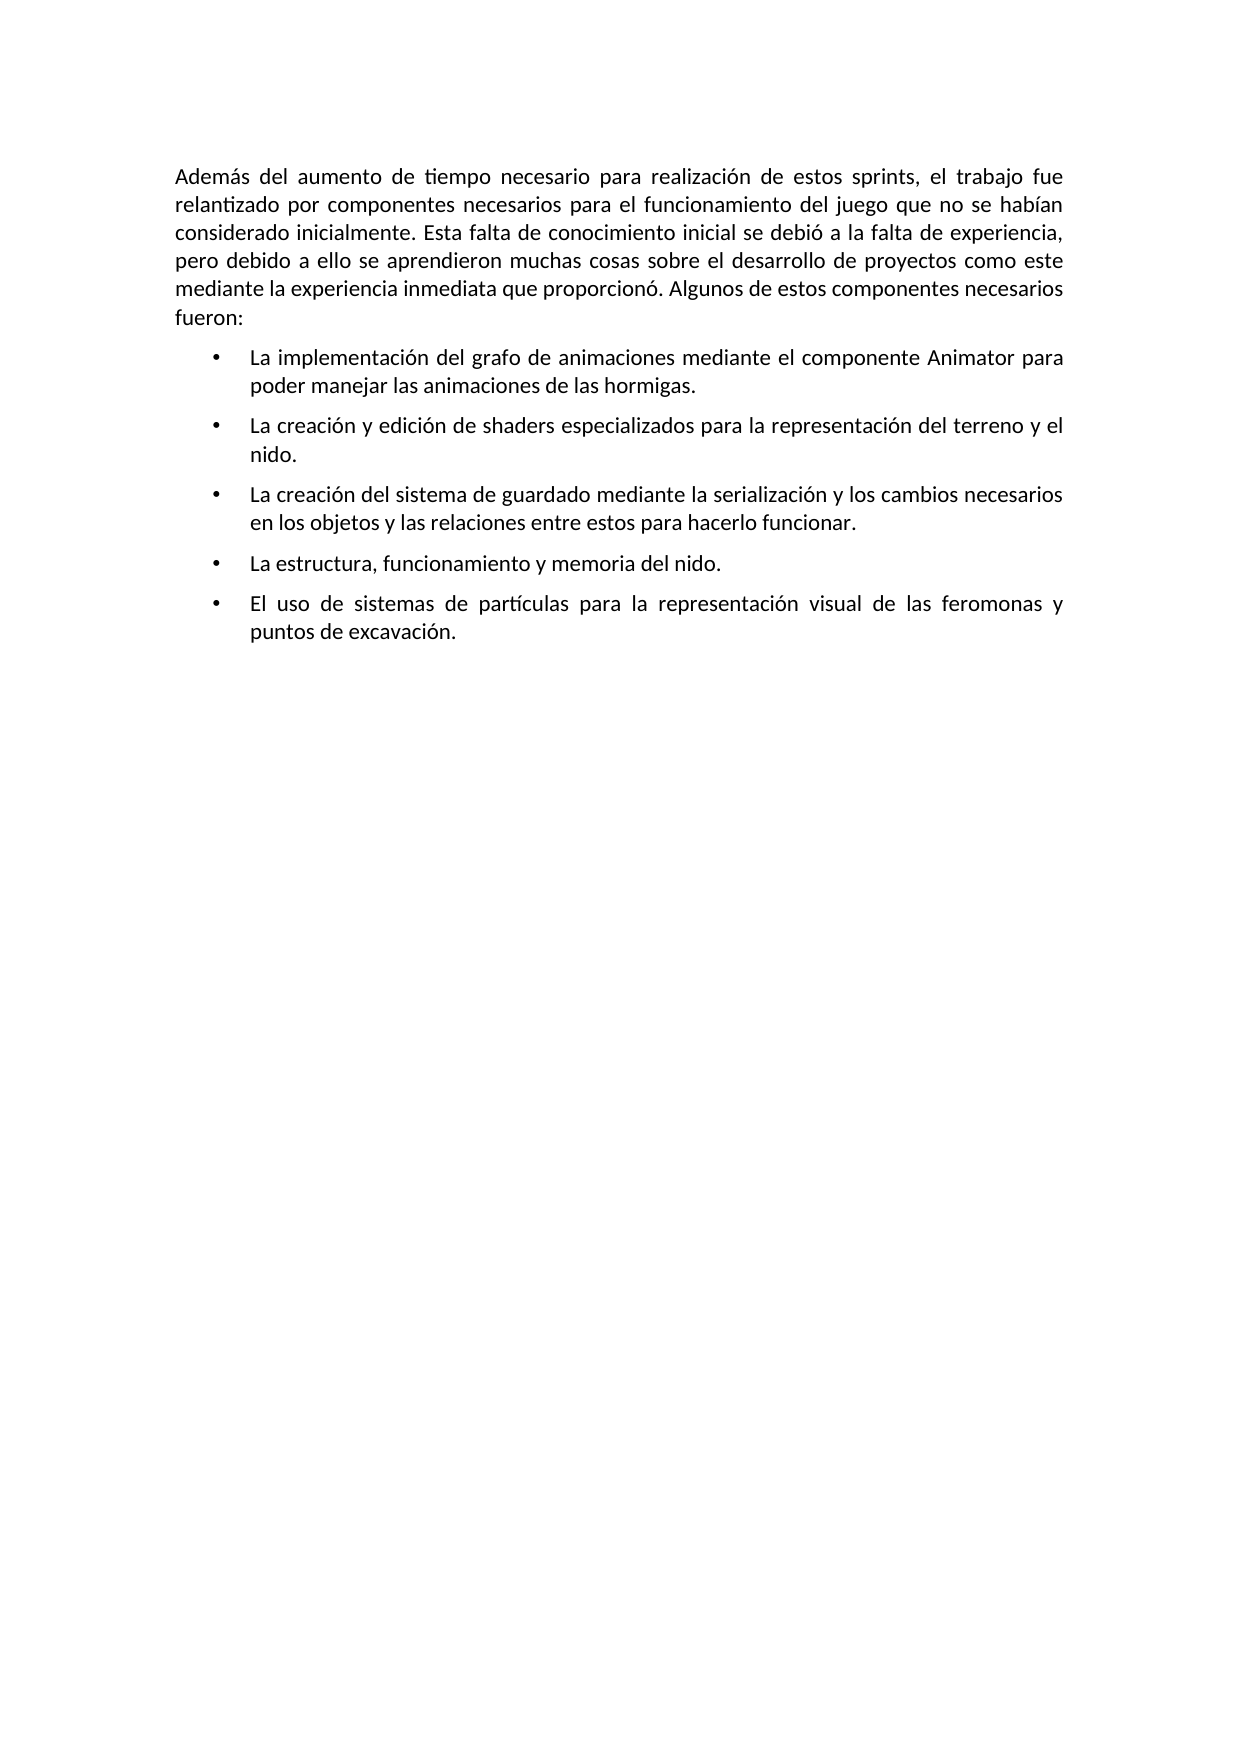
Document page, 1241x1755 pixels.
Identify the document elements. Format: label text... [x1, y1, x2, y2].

list El uso de sistemas de partículas para la representación visual de las feromonas y puntos de excavación. [212, 589, 1065, 645]
text Además del aumento de tiempo necesario para realización de estos sprints, el trabajo fue relantizado por componentes necesarios para el funcionamiento del juego que no se habían considerado inicialmente. Esta falta de conocimiento inicial se debió a la falta de experiencia, pero debido a ello se aprendieron muchas cosas sobre el desarrollo de proyectos como este mediante la experiencia inmediata que proporcionó. Algunos de estos componentes necesarios fueron: [175, 162, 1065, 331]
list La estructura, funcionamiento y memoria del nido. [212, 549, 1065, 577]
list La creación del sistema de guardado mediante la serialización y los cambios necesarios en los objetos y las relaciones entre estos para hacerlo funcionar. [212, 480, 1065, 536]
list La implementación del grafo de animaciones mediante el componente Animator para poder manejar las animaciones de las hormigas. [212, 343, 1065, 399]
list La creación y edición de shaders especializados para la representación del terreno y el nido. [212, 412, 1065, 468]
